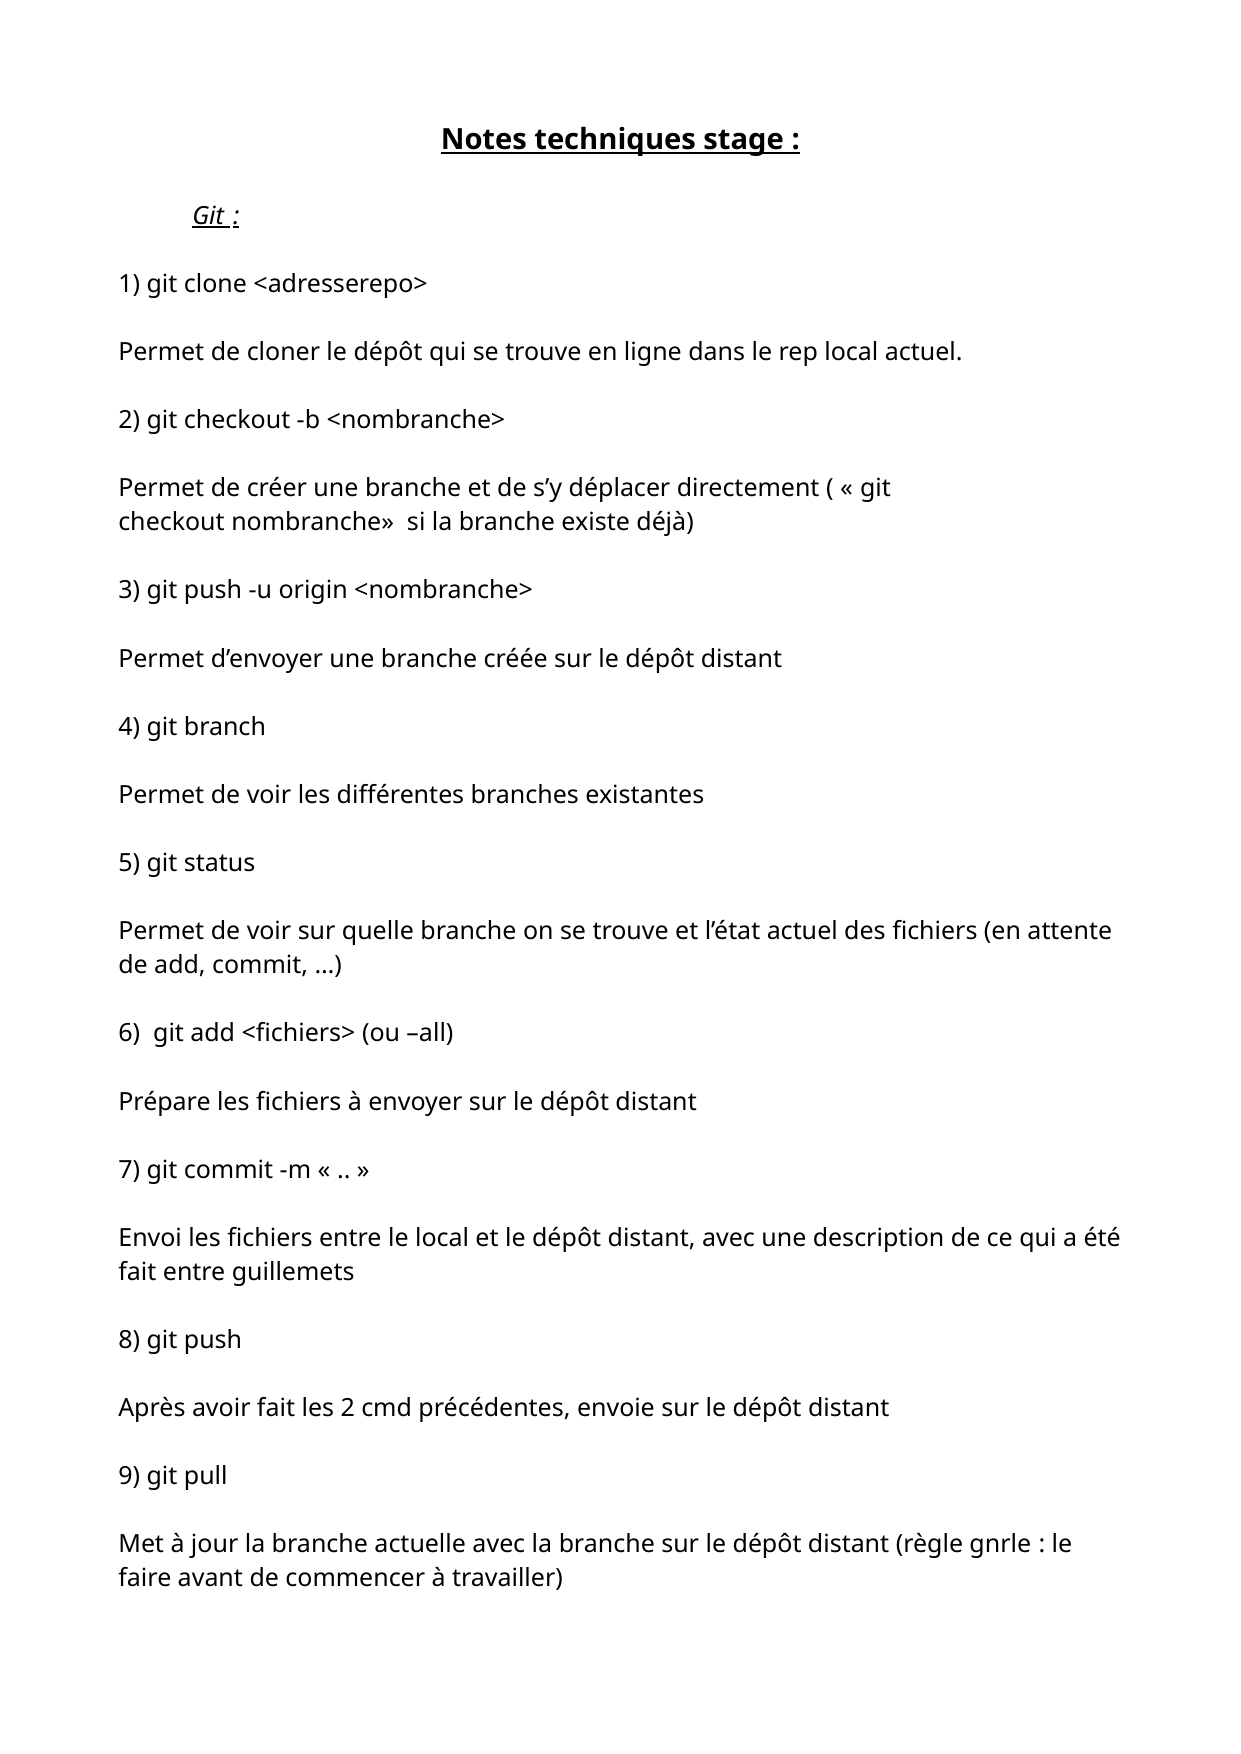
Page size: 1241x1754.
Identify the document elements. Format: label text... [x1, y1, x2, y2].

text 5) git status [118, 845, 1122, 879]
text Après avoir fait les 2 cmd précédentes, envoie sur le dépôt distant [118, 1390, 1122, 1424]
text Notes techniques stage : [118, 118, 1122, 158]
text Permet d’envoyer une branche créée sur le dépôt distant [118, 640, 1122, 674]
text Permet de créer une branche et de s’y déplacer directement ( « git checkout nombranche» si la branche existe déjà) [118, 470, 1122, 538]
text 3) git push -u origin <nombranche> [118, 572, 1122, 606]
text Met à jour la branche actuelle avec la branche sur le dépôt distant (règle gnrle : le faire avant de commencer à travailler) [118, 1526, 1122, 1594]
text 4) git branch [118, 708, 1122, 742]
text Permet de cloner le dépôt qui se trouve en ligne dans le rep local actuel. [118, 334, 1122, 368]
text 6) git add <fichiers> (ou –all) [118, 1015, 1122, 1049]
text 7) git commit -m « .. » [118, 1151, 1122, 1185]
text 2) git checkout -b <nombranche> [118, 402, 1122, 436]
text 1) git clone <adresserepo> [118, 266, 1122, 300]
text 8) git push [118, 1322, 1122, 1356]
text 9) git pull [118, 1458, 1122, 1492]
text Git : [118, 197, 1122, 232]
text Prépare les fichiers à envoyer sur le dépôt distant [118, 1083, 1122, 1117]
text Permet de voir les différentes branches existantes [118, 777, 1122, 811]
text Envoi les fichiers entre le local et le dépôt distant, avec une description de ce qui a été fait entre guillemets [118, 1219, 1122, 1287]
text Permet de voir sur quelle branche on se trouve et l’état actuel des fichiers (en attente de add, commit, …) [118, 913, 1122, 981]
